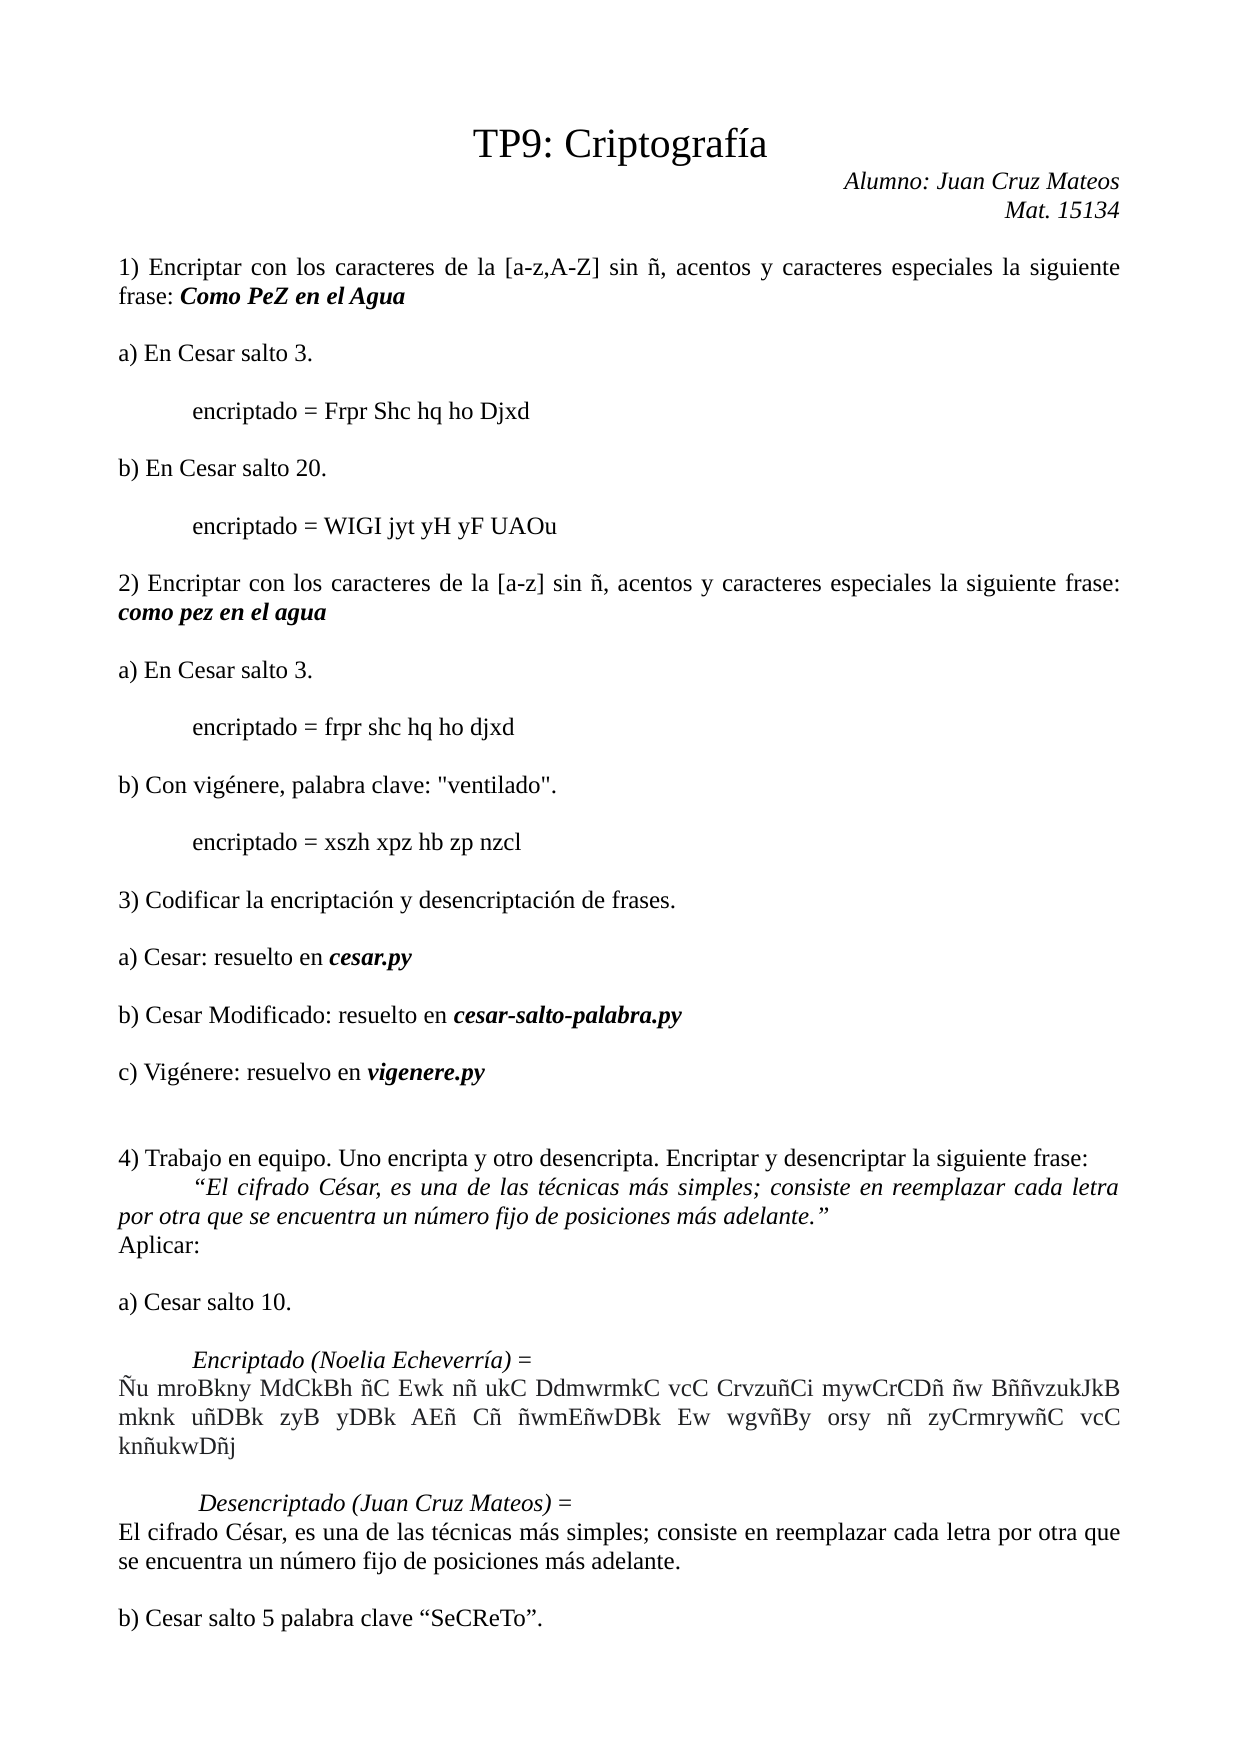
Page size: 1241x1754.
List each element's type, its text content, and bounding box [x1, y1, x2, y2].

text a) En Cesar salto 3. [118, 338, 1122, 367]
text encriptado = xszh xpz hb zp nzcl [118, 827, 1122, 856]
text Desencriptado (Juan Cruz Mateos) = [118, 1488, 1122, 1517]
text encriptado = Frpr Shc hq ho Djxd [118, 396, 1122, 425]
text Mat. 15134 [118, 195, 1122, 223]
text Encriptado (Noelia Echeverría) = [118, 1345, 1122, 1373]
text “El cifrado César, es una de las técnicas más simples; consiste en reemplazar cada letra por otra que se encuentra un número fijo de posiciones más adelante.” [118, 1172, 1122, 1230]
text El cifrado César, es una de las técnicas más simples; consiste en reemplazar cada letra por otra que se encuentra un número fijo de posiciones más adelante. [118, 1517, 1122, 1575]
text Ñu mroBkny MdCkBh ñC Ewk nñ ukC DdmwrmkC vcC CrvzuñCi mywCrCDñ ñw BññvzukJkB mknk uñDBk zyB yDBk AEñ Cñ ñwmEñwDBk Ew wgvñBy orsy nñ zyCrmrywñC vcC knñukwDñj [118, 1373, 1122, 1460]
text Alumno: Juan Cruz Mateos [118, 166, 1122, 195]
text b) Con vigénere, palabra clave: "ventilado". [118, 770, 1122, 798]
text a) Cesar: resuelto en cesar.py [118, 942, 1122, 971]
text b) En Cesar salto 20. [118, 453, 1122, 482]
text b) Cesar salto 5 palabra clave “SeCReTo”. [118, 1603, 1122, 1632]
text a) Cesar salto 10. [118, 1287, 1122, 1316]
text encriptado = frpr shc hq ho djxd [118, 712, 1122, 741]
text 1) Encriptar con los caracteres de la [a-z,A-Z] sin ñ, acentos y caracteres especiales la siguiente frase: Como PeZ en el Agua [118, 252, 1122, 310]
text c) Vigénere: resuelvo en vigenere.py [118, 1057, 1122, 1086]
text a) En Cesar salto 3. [118, 655, 1122, 683]
text TP9: Criptografía [118, 118, 1122, 166]
text Aplicar: [118, 1230, 1122, 1258]
text b) Cesar Modificado: resuelto en cesar-salto-palabra.py [118, 1000, 1122, 1028]
text 3) Codificar la encriptación y desencriptación de frases. [118, 885, 1122, 913]
text 2) Encriptar con los caracteres de la [a-z] sin ñ, acentos y caracteres especiales la siguiente frase: como pez en el agua [118, 568, 1122, 626]
text encriptado = WIGI jyt yH yF UAOu [118, 511, 1122, 540]
text 4) Trabajo en equipo. Uno encripta y otro desencripta. Encriptar y desencriptar la siguiente frase: [118, 1143, 1122, 1172]
